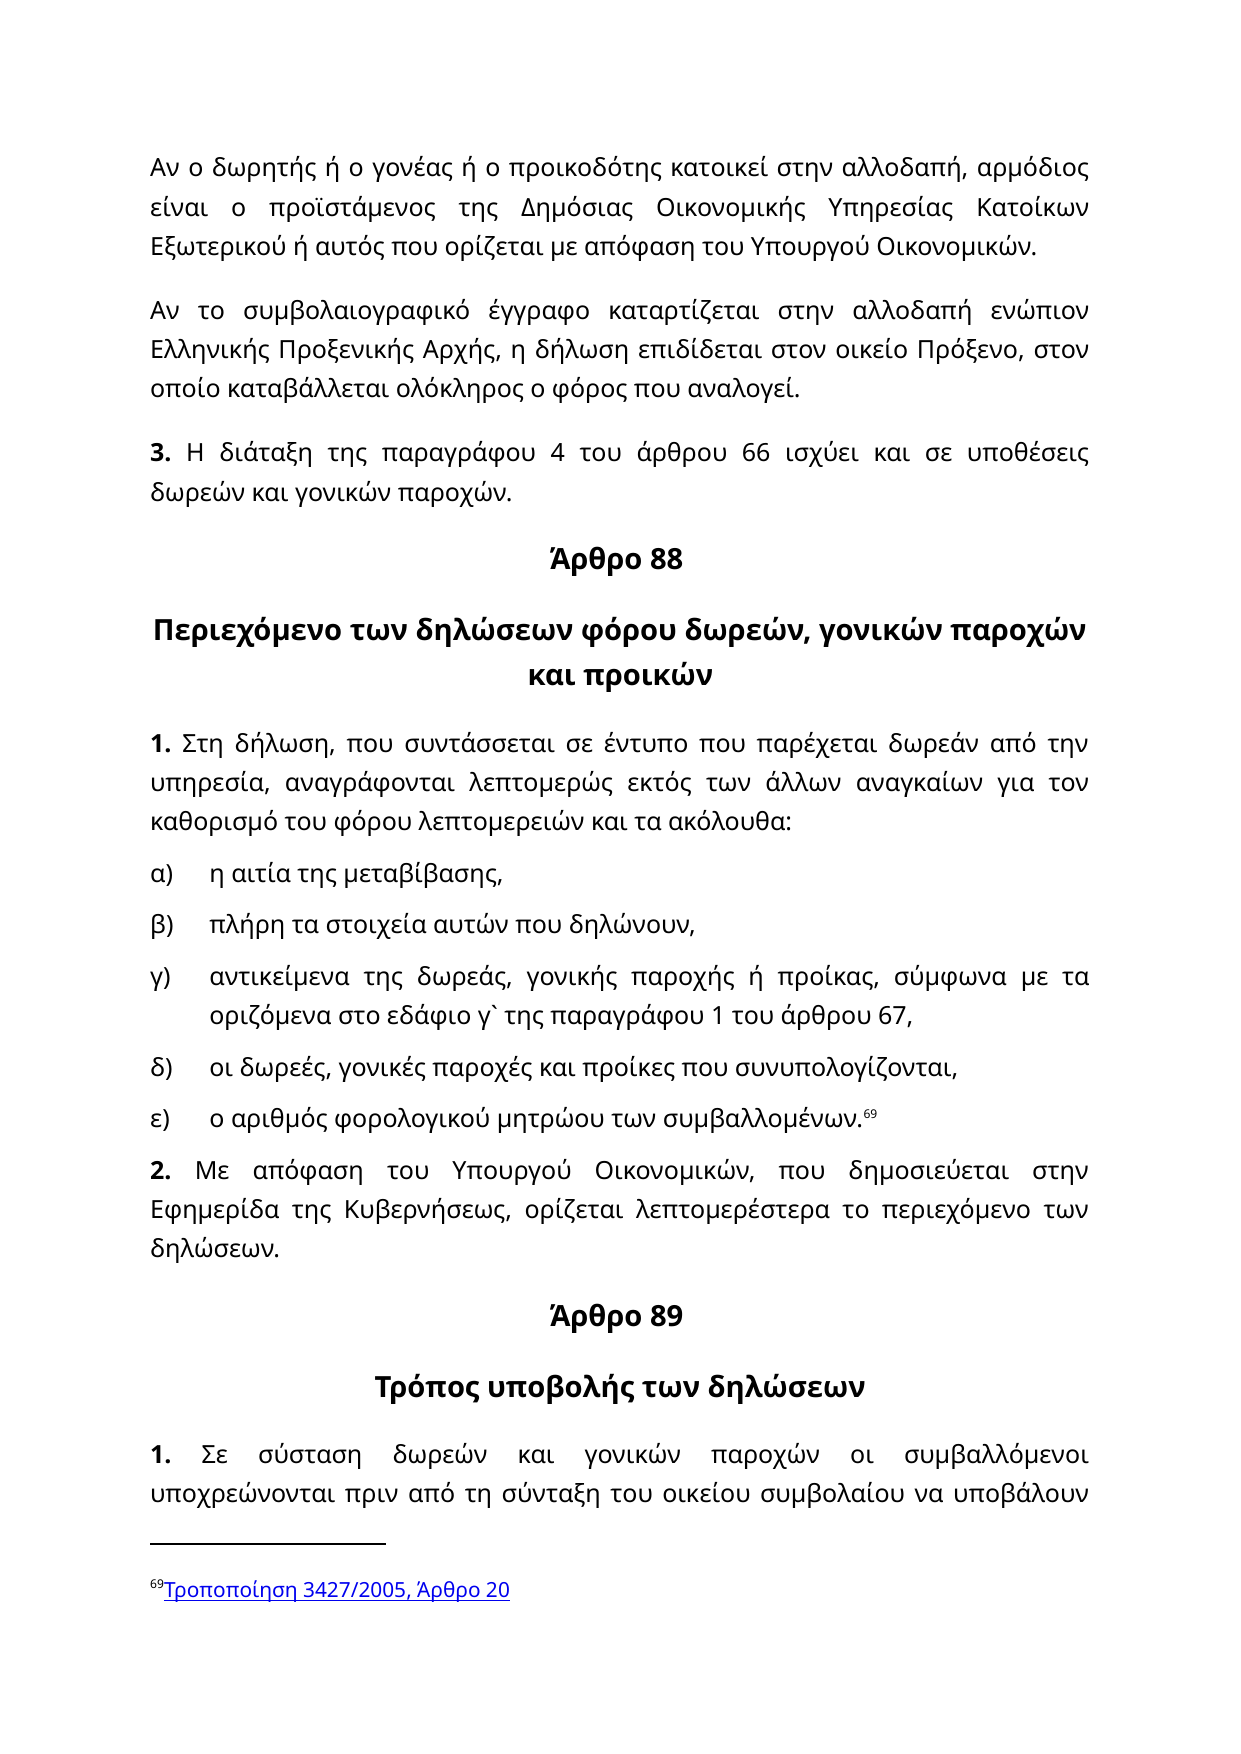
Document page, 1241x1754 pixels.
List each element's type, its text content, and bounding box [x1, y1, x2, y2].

list α) η αιτία της μεταβίβασης, [150, 855, 1090, 889]
text 1. Σε σύσταση δωρεών και γονικών παροχών οι συμβαλλόμενοι υποχρεώνονται πριν από τη σύνταξη του οικείου συμβολαίου να υποβάλουν [150, 1436, 1090, 1510]
subtitle Άρθρο 88 [150, 538, 1090, 578]
list δ) οι δωρεές, γονικές παροχές και προίκες που συνυπολογίζονται, [150, 1049, 1090, 1083]
text Αν ο δωρητής ή ο γονέας ή ο προικοδότης κατοικεί στην αλλοδαπή, αρμόδιος είναι ο προϊστάμενος της Δημόσιας Οικονομικής Υπηρεσίας Κατοίκων Εξωτερικού ή αυτός που ορίζεται με απόφαση του Υπουργού Οικονομικών. [150, 150, 1090, 262]
text Αν το συμβολαιογραφικό έγγραφο καταρτίζεται στην αλλοδαπή ενώπιον Ελληνικής Προξενικής Αρχής, η δήλωση επιδίδεται στον οικείο Πρόξενο, στον οποίο καταβάλλεται ολόκληρος ο φόρος που αναλογεί. [150, 292, 1090, 405]
subtitle Περιεχόμενο των δηλώσεων φόρου δωρεών, γονικών παροχών και προικών [150, 609, 1090, 694]
text 1. Στη δήλωση, που συντάσσεται σε έντυπο που παρέχεται δωρεάν από την υπηρεσία, αναγράφονται λεπτομερώς εκτός των άλλων αναγκαίων για τον καθορισμό του φόρου λεπτομερειών και τα ακόλουθα: [150, 725, 1090, 838]
list ε) ο αριθμός φορολογικού μητρώου των συμβαλλομένων. [150, 1101, 1090, 1135]
subtitle Τρόπος υποβολής των δηλώσεων [150, 1366, 1090, 1406]
subtitle Άρθρο 89 [150, 1295, 1090, 1335]
list γ) αντικείμενα της δωρεάς, γονικής παροχής ή προίκας, σύμφωνα με τα οριζόμενα στο εδάφιο γ` της παραγράφου 1 του άρθρου 67, [150, 958, 1090, 1032]
text 2. Με απόφαση του Υπουργού Οικονομικών, που δημοσιεύεται στην Εφημερίδα της Κυβερνήσεως, ορίζεται λεπτομερέστερα το περιεχόμενο των δηλώσεων. [150, 1153, 1090, 1265]
text 3. Η διάταξη της παραγράφου 4 του άρθρου 66 ισχύει και σε υποθέσεις δωρεών και γονικών παροχών. [150, 435, 1090, 508]
list β) πλήρη τα στοιχεία αυτών που δηλώνουν, [150, 907, 1090, 941]
text Τροποποίηση 3427/2005, Άρθρο 20 [150, 1576, 1090, 1604]
